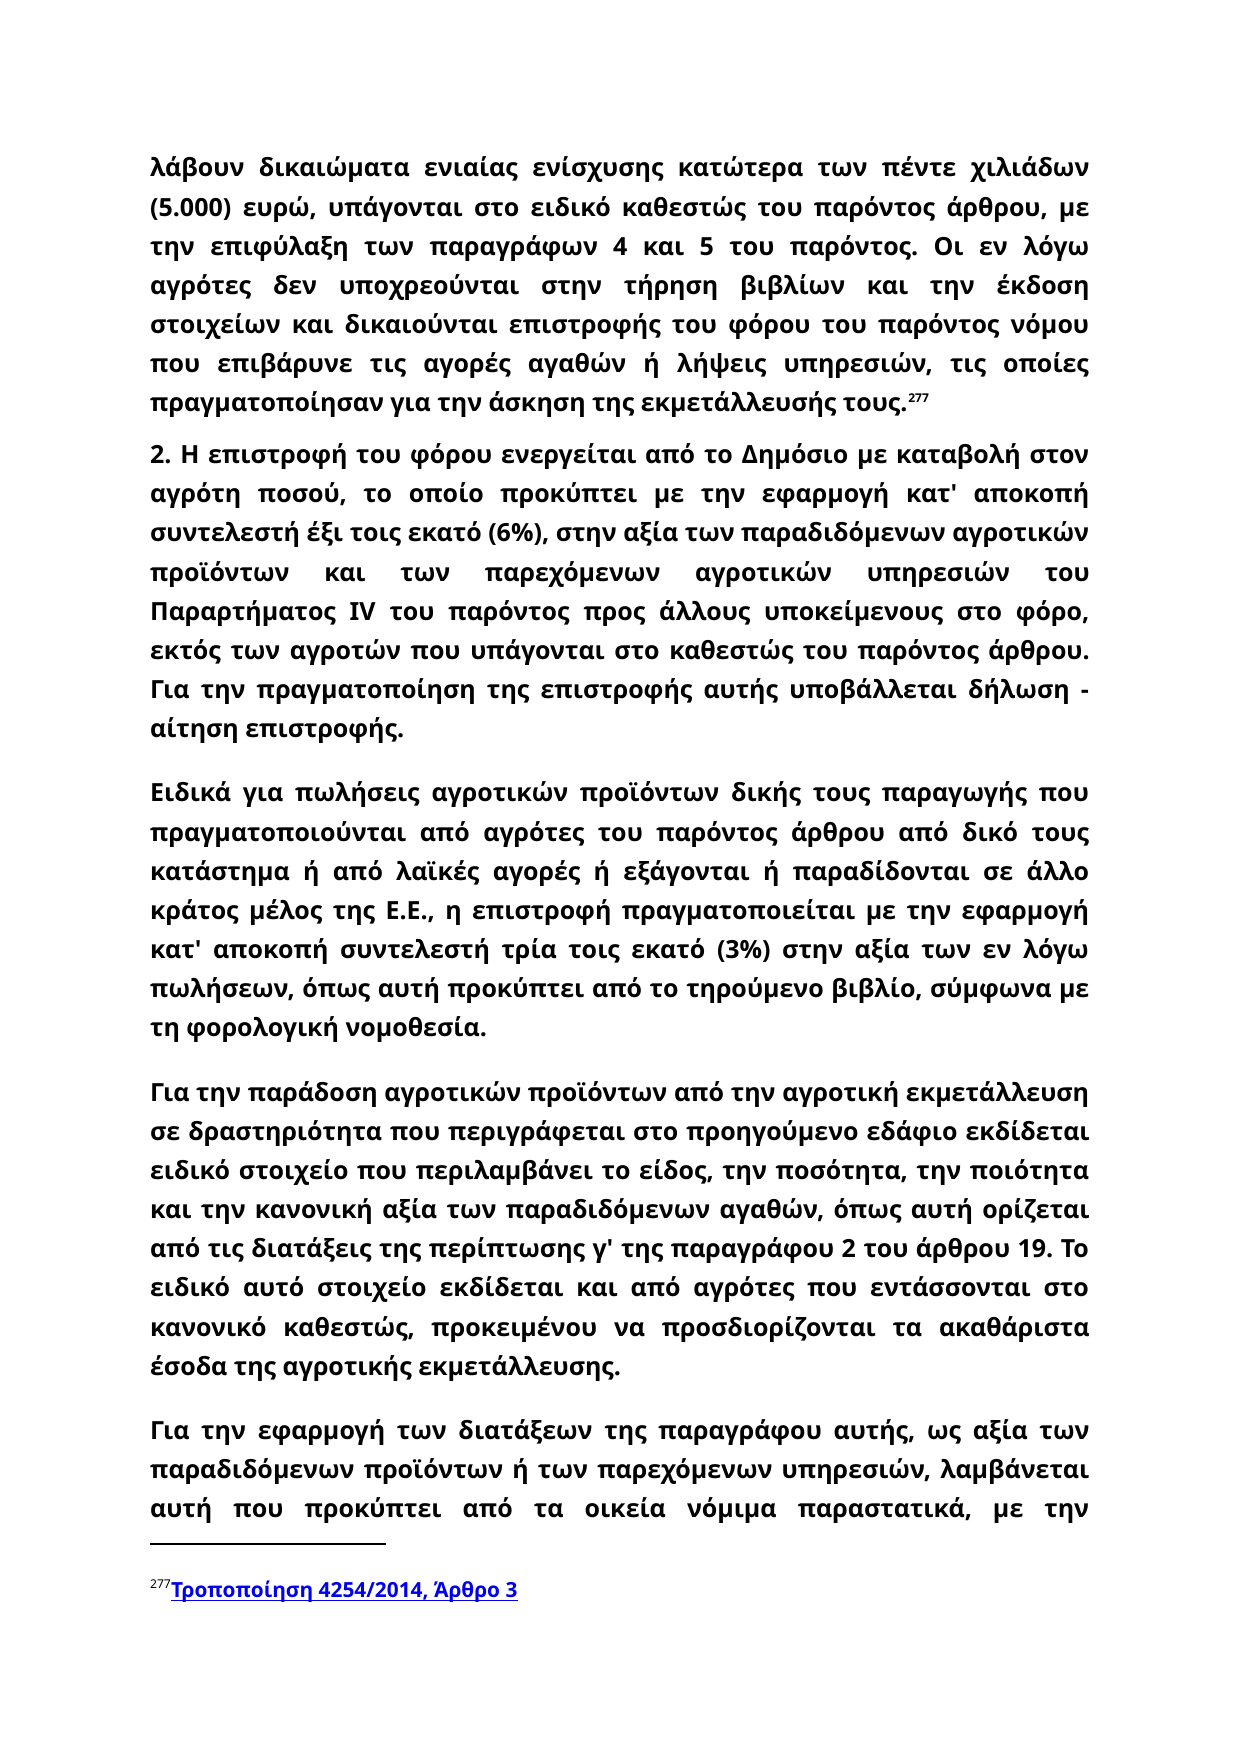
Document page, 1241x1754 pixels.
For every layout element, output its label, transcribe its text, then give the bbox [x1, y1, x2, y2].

text Για την εφαρμογή των διατάξεων της παραγράφου αυτής, ως αξία των παραδιδόμενων προϊόντων ή των παρεχόμενων υπηρεσιών, λαμβάνεται αυτή που προκύπτει από τα οικεία νόμιμα παραστατικά, με την [150, 1412, 1090, 1525]
text λάβουν δικαιώματα ενιαίας ενίσχυσης κατώτερα των πέντε χιλιάδων (5.000) ευρώ, υπάγονται στο ειδικό καθεστώς του παρόντος άρθρου, με την επιφύλαξη των παραγράφων 4 και 5 του παρόντος. Οι εν λόγω αγρότες δεν υποχρεούνται στην τήρηση βιβλίων και την έκδοση στοιχείων και δικαιούνται επιστροφής του φόρου του παρόντος νόμου που επιβάρυνε τις αγορές αγαθών ή λήψεις υπηρεσιών, τις οποίες πραγματοποίησαν για την άσκηση της εκμετάλλευσής τους. [150, 150, 1090, 419]
text Τροποποίηση 4254/2014, Άρθρο 3 [150, 1576, 1090, 1604]
text Ειδικά για πωλήσεις αγροτικών προϊόντων δικής τους παραγωγής που πραγματοποιούνται από αγρότες του παρόντος άρθρου από δικό τους κατάστημα ή από λαϊκές αγορές ή εξάγονται ή παραδίδονται σε άλλο κράτος μέλος της Ε.Ε., η επιστροφή πραγματοποιείται με την εφαρμογή κατ' αποκοπή συντελεστή τρία τοις εκατό (3%) στην αξία των εν λόγω πωλήσεων, όπως αυτή προκύπτει από το τηρούμενο βιβλίο, σύμφωνα με τη φορολογική νομοθεσία. [150, 775, 1090, 1044]
text Για την παράδοση αγροτικών προϊόντων από την αγροτική εκμετάλλευση σε δραστηριότητα που περιγράφεται στο προηγούμενο εδάφιο εκδίδεται ειδικό στοιχείο που περιλαμβάνει το είδος, την ποσότητα, την ποιότητα και την κανονική αξία των παραδιδόμενων αγαθών, όπως αυτή ορίζεται από τις διατάξεις της περίπτωσης γ' της παραγράφου 2 του άρθρου 19. Το ειδικό αυτό στοιχείο εκδίδεται και από αγρότες που εντάσσονται στο κανονικό καθεστώς, προκειμένου να προσδιορίζονται τα ακαθάριστα έσοδα της αγροτικής εκμετάλλευσης. [150, 1074, 1090, 1382]
text 2. Η επιστροφή του φόρου ενεργείται από το Δημόσιο με καταβολή στον αγρότη ποσού, το οποίο προκύπτει με την εφαρμογή κατ' αποκοπή συντελεστή έξι τοις εκατό (6%), στην αξία των παραδιδόμενων αγροτικών προϊόντων και των παρεχόμενων αγροτικών υπηρεσιών του Παραρτήματος IV του παρόντος προς άλλους υποκείμενους στο φόρο, εκτός των αγροτών που υπάγονται στο καθεστώς του παρόντος άρθρου. Για την πραγματοποίηση της επιστροφής αυτής υποβάλλεται δήλωση - αίτηση επιστροφής. [150, 437, 1090, 745]
